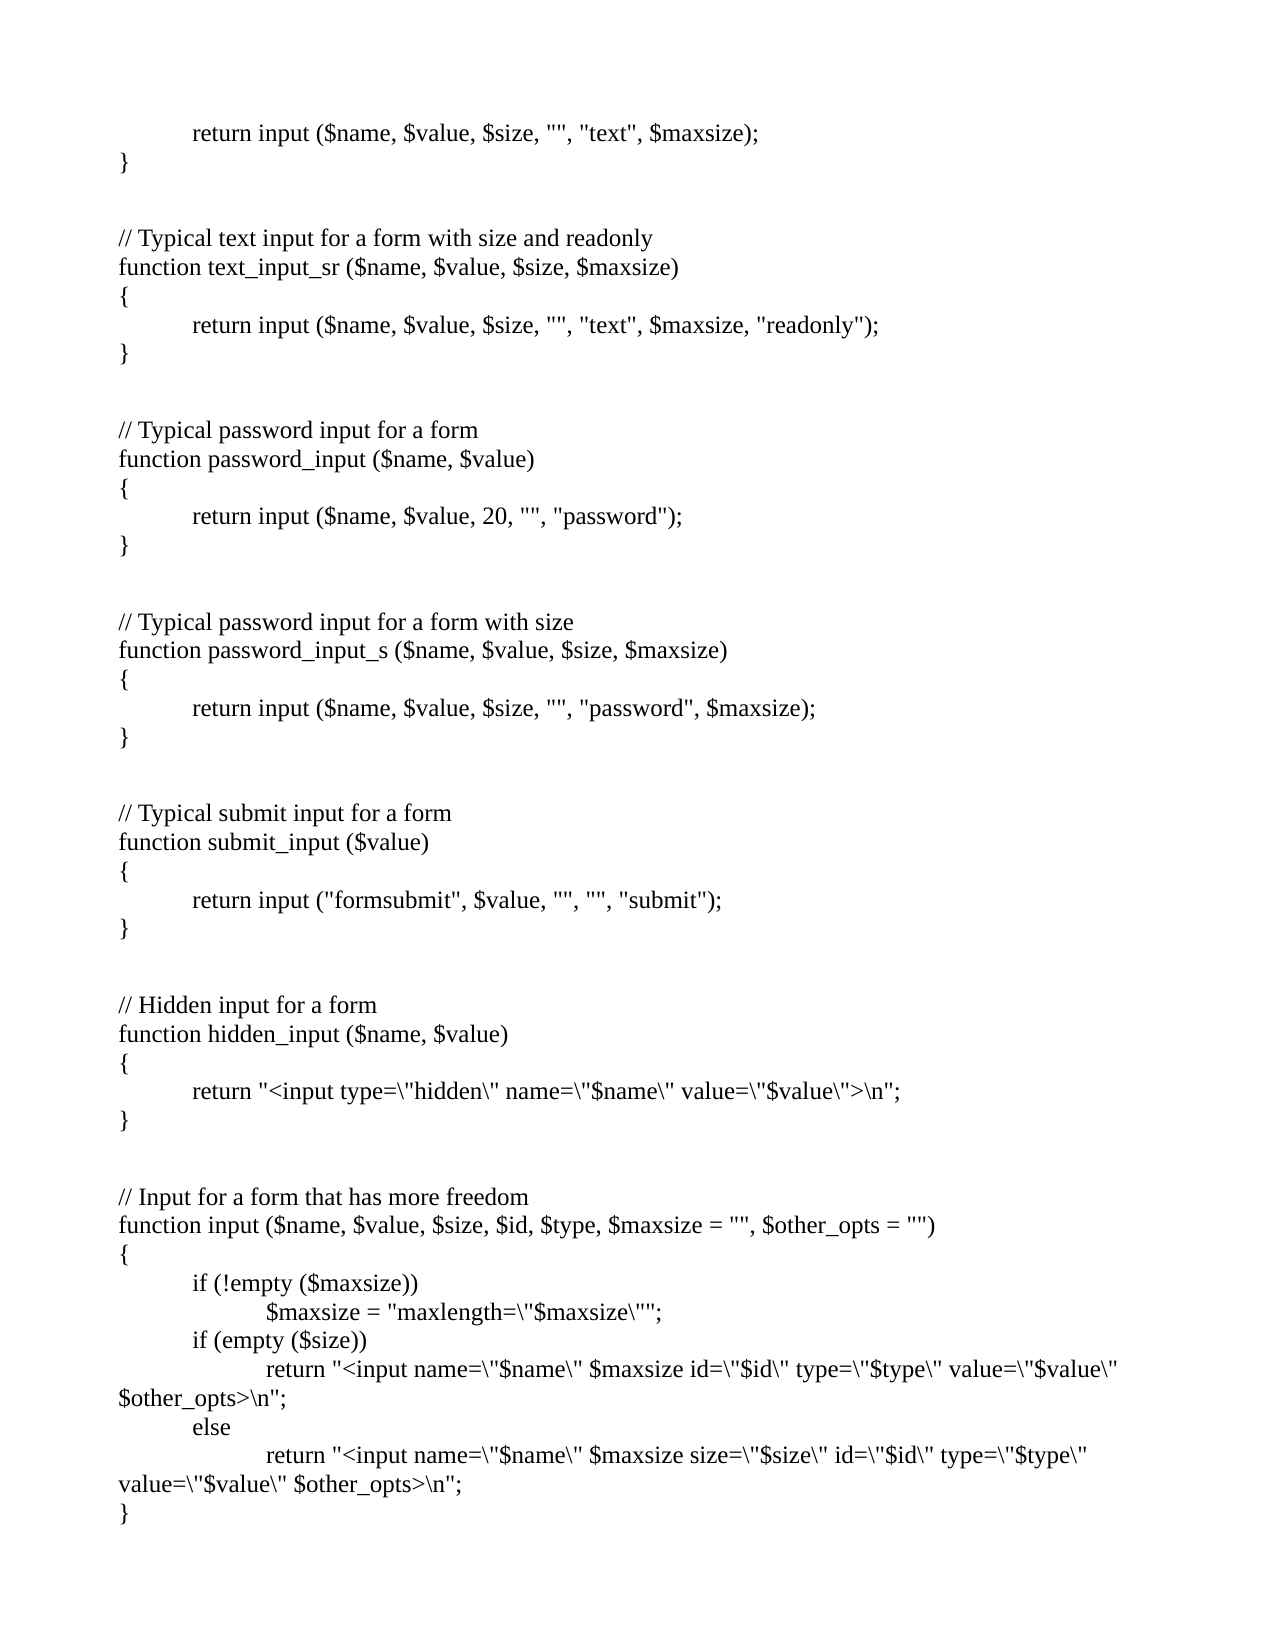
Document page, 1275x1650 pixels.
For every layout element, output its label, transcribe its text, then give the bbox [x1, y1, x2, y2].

text return "<input type=\"hidden\" name=\"$name\" value=\"$value\">\n"; [118, 1076, 1157, 1105]
text { [118, 473, 1157, 501]
text { [118, 1048, 1157, 1076]
text { [118, 664, 1157, 693]
text } [118, 1498, 1157, 1527]
text return input ($name, $value, $size, "", "text", $maxsize); [118, 118, 1157, 147]
text } [118, 722, 1157, 751]
text // Typical text input for a form with size and readonly [118, 223, 1157, 252]
text function hidden_input ($name, $value) [118, 1019, 1157, 1048]
text { [118, 1239, 1157, 1268]
text // Input for a form that has more freedom [118, 1182, 1157, 1211]
text return input ("formsubmit", $value, "", "", "submit"); [118, 885, 1157, 913]
text function submit_input ($value) [118, 827, 1157, 856]
text return "<input name=\"$name\" $maxsize id=\"$id\" type=\"$type\" value=\"$value\" $other_opts>\n"; [118, 1354, 1157, 1412]
text } [118, 147, 1157, 176]
text function password_input ($name, $value) [118, 444, 1157, 473]
text } [118, 530, 1157, 559]
text } [118, 338, 1157, 367]
text if (!empty ($maxsize)) [118, 1268, 1157, 1297]
text return input ($name, $value, $size, "", "password", $maxsize); [118, 693, 1157, 722]
text return input ($name, $value, $size, "", "text", $maxsize, "readonly"); [118, 310, 1157, 338]
text } [118, 1105, 1157, 1134]
text } [118, 913, 1157, 942]
text function input ($name, $value, $size, $id, $type, $maxsize = "", $other_opts = "") [118, 1211, 1157, 1239]
text $maxsize = "maxlength=\"$maxsize\""; [118, 1297, 1157, 1326]
text // Typical password input for a form [118, 415, 1157, 444]
text { [118, 281, 1157, 310]
text function password_input_s ($name, $value, $size, $maxsize) [118, 636, 1157, 664]
text // Typical submit input for a form [118, 798, 1157, 827]
text // Hidden input for a form [118, 990, 1157, 1019]
text if (empty ($size)) [118, 1326, 1157, 1354]
text return input ($name, $value, 20, "", "password"); [118, 501, 1157, 530]
text { [118, 856, 1157, 885]
text // Typical password input for a form with size [118, 607, 1157, 636]
text return "<input name=\"$name\" $maxsize size=\"$size\" id=\"$id\" type=\"$type\" value=\"$value\" $other_opts>\n"; [118, 1441, 1157, 1498]
text else [118, 1412, 1157, 1441]
text function text_input_sr ($name, $value, $size, $maxsize) [118, 252, 1157, 281]
